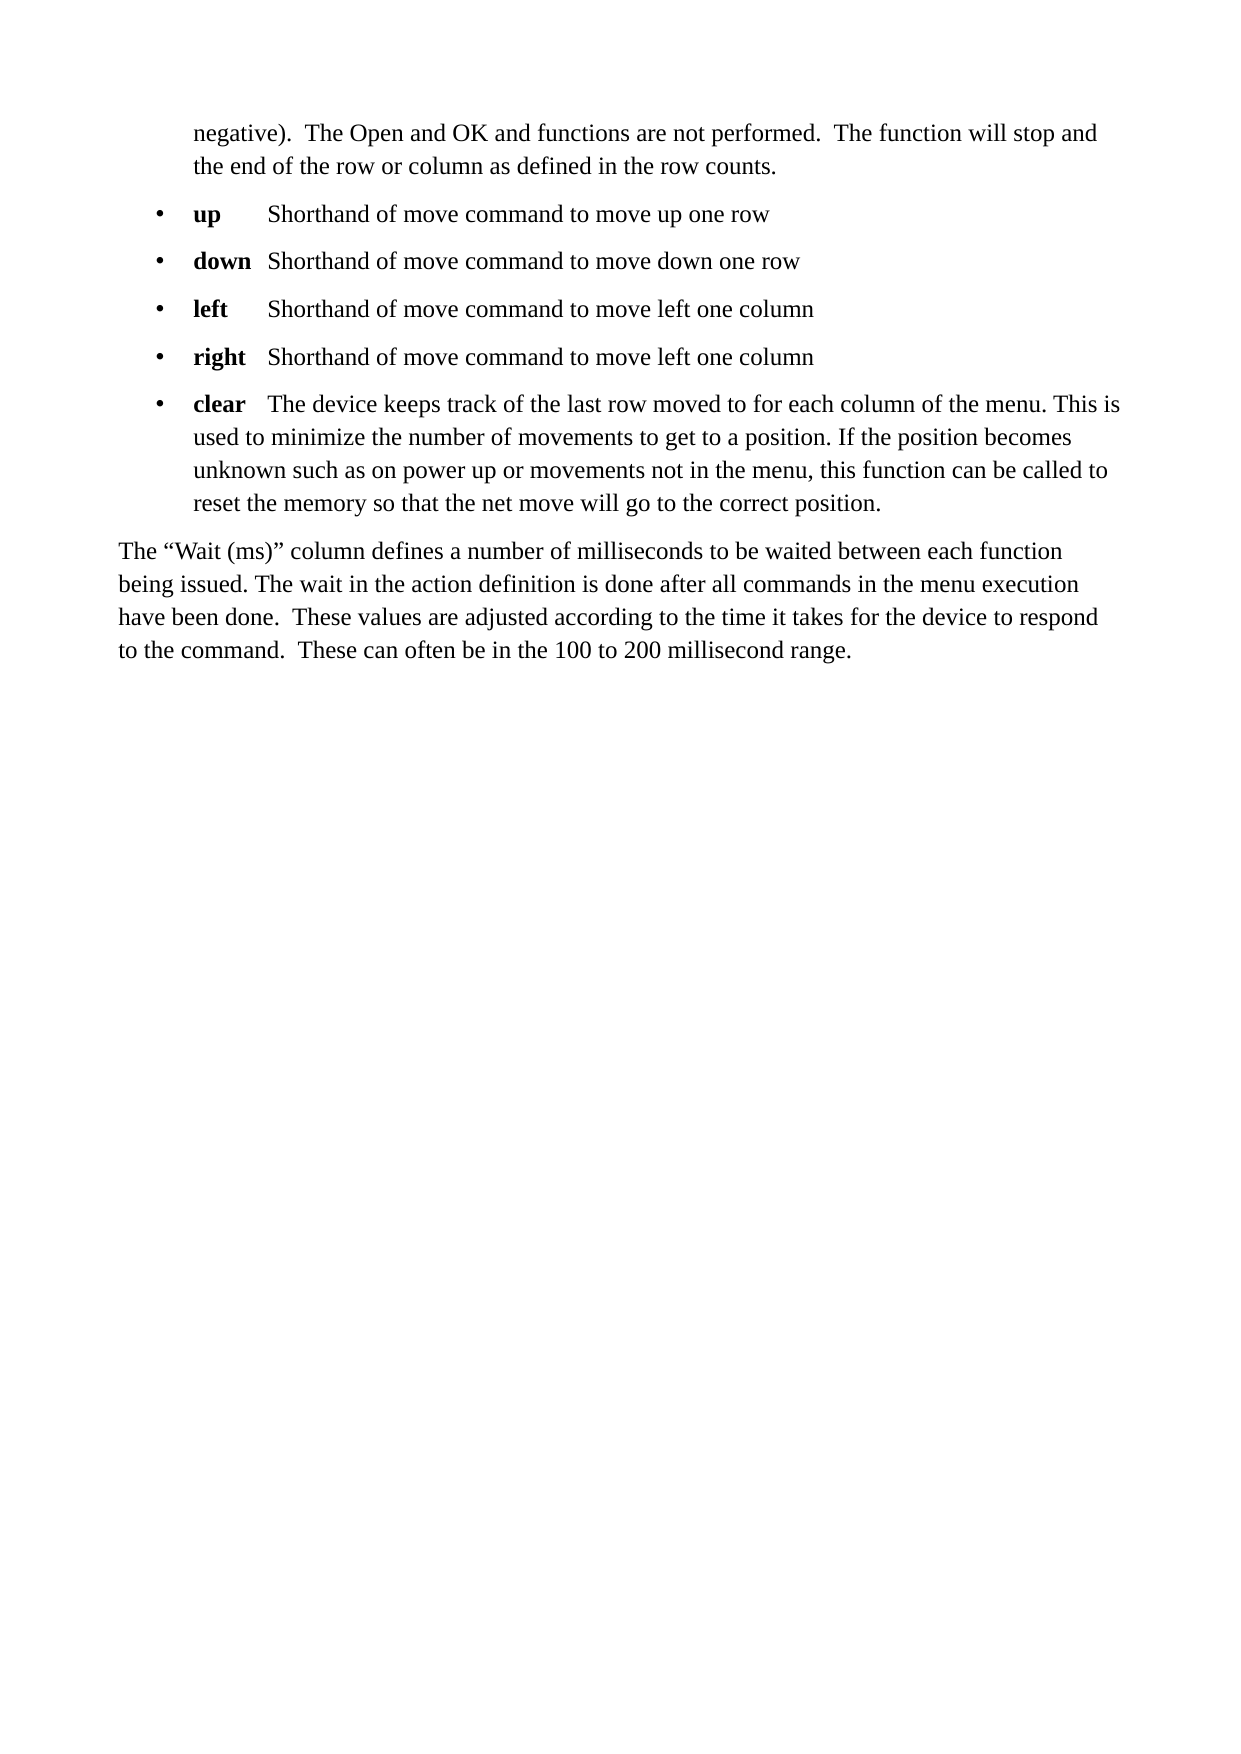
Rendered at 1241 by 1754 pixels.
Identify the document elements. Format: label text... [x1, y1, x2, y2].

list left Shorthand of move command to move left one column [156, 294, 1122, 323]
list negative). The Open and OK and functions are not performed. The function will stop and the end of the row or column as defined in the row counts. [156, 118, 1122, 180]
text The “Wait (ms)” column defines a number of milliseconds to be waited between each function being issued. The wait in the action definition is done after all commands in the menu execution have been done. These values are adjusted according to the time it takes for the device to respond to the command. These can often be in the 100 to 200 millisecond range. [118, 536, 1122, 664]
list right Shorthand of move command to move left one column [156, 342, 1122, 370]
list up Shorthand of move command to move up one row [156, 199, 1122, 227]
list clear The device keeps track of the last row moved to for each column of the menu. This is used to minimize the number of movements to get to a position. If the position becomes unknown such as on power up or movements not in the menu, this function can be called to reset the memory so that the net move will go to the correct position. [156, 389, 1122, 517]
list down Shorthand of move command to move down one row [156, 246, 1122, 275]
